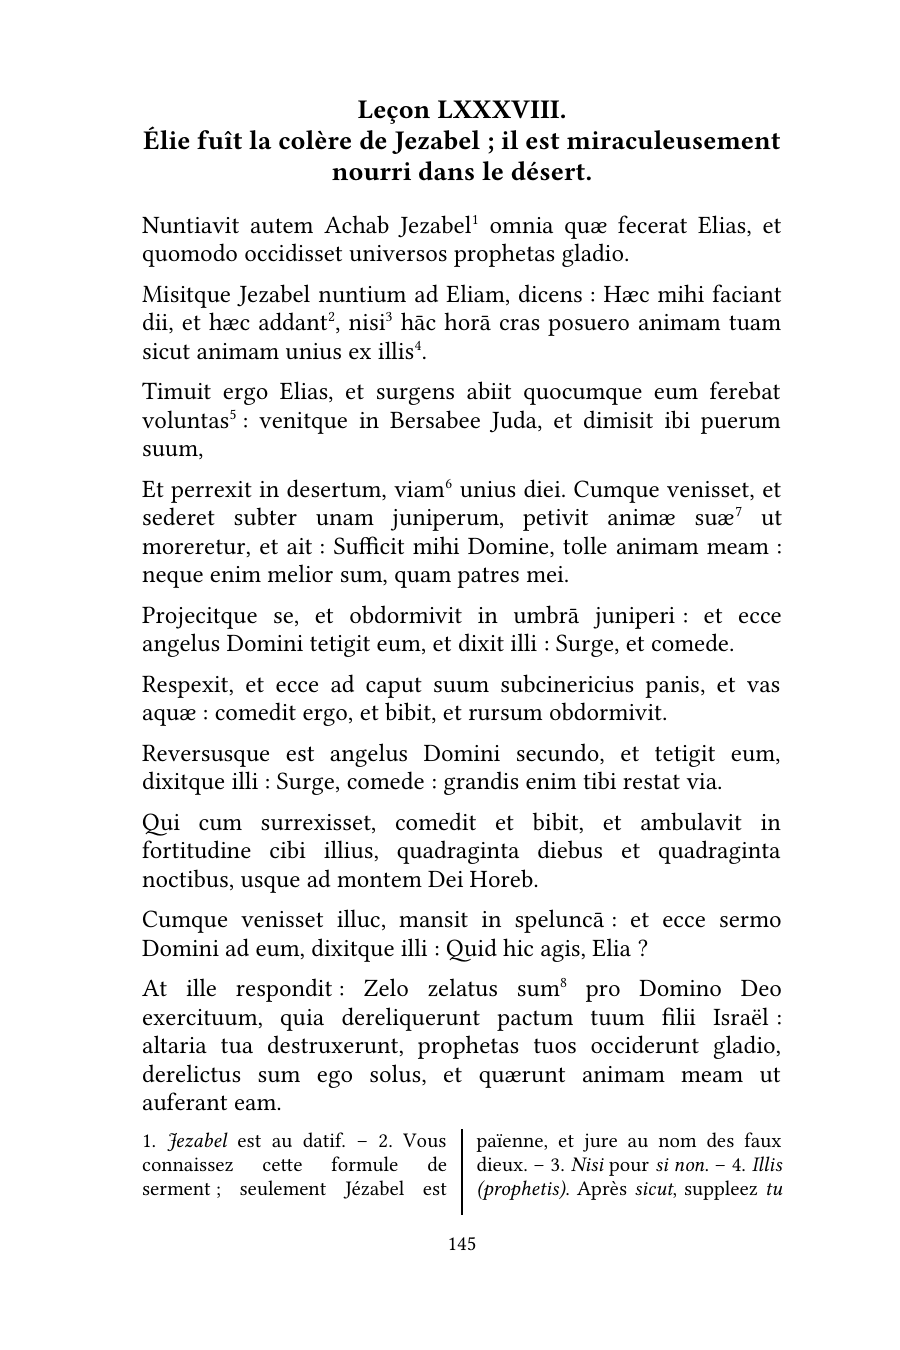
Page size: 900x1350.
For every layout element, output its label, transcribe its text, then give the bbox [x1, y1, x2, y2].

text Nuntiavit autem Achab Jezabel1 omnia quæ fecerat Elias, et quomodo occidisset universos prophetas gladio. [142, 211, 782, 268]
text Respexit, et ecce ad caput suum subcinericius panis, et vas aquæ : comedit ergo, et bibit, et rursum obdormivit. [142, 670, 782, 727]
text 1. Jezabel est au datif. – 2. Vous connaissez cette formule de serment ; seulement Jézabel est [142, 1129, 447, 1200]
text Timuit ergo Elias, et surgens abiit quocumque eum ferebat voluntas5 : venitque in Bersabee Juda, et dimisit ibi puerum suum, [142, 377, 782, 463]
text Qui cum surrexisset, comedit et bibit, et ambulavit in fortitudine cibi illius, quadraginta diebus et quadraginta noctibus, usque ad montem Dei Horeb. [142, 808, 782, 893]
text Cumque venisset illuc, mansit in speluncā : et ecce sermo Domini ad eum, dixitque illi : Quid hic agis, Elia ? [142, 905, 782, 962]
text Et perrexit in desertum, viam6 unius diei. Cumque venisset, et sederet subter unam juniperum, petivit animæ suæ7 ut moreretur, et ait : Sufficit mihi Domine, tolle animam meam : neque enim melior sum, quam patres mei. [142, 475, 782, 589]
text Misitque Jezabel nuntium ad Eliam, dicens : Hæc mihi faciant dii, et hæc addant2, nisi3 hāc horā cras posuero animam tuam sicut animam unius ex illis4. [142, 280, 782, 366]
text Leçon LXXXVIII. Élie fuît la colère de Jezabel ; il est miraculeusement nourri dans le désert. [142, 94, 782, 187]
text païenne, et jure au nom des faux dieux. – 3. Nisi pour si non. – 4. Illis (prophetis). Après sicut, suppleez tu [476, 1129, 782, 1200]
text Reversusque est angelus Domini secundo, et tetigit eum, dixitque illi : Surge, comede : grandis enim tibi restat via. [142, 739, 782, 796]
text At ille respondit : Zelo zelatus sum8 pro Domino Deo exercituum, quia dereliquerunt pactum tuum filii Israël : altaria tua destruxerunt, prophetas tuos occiderunt gladio, derelictus sum ego solus, et quærunt animam meam ut auferant eam. [142, 974, 782, 1117]
text Projecitque se, et obdormivit in umbrā juniperi : et ecce angelus Domini tetigit eum, et dixit illi : Surge, et comede. [142, 601, 782, 658]
